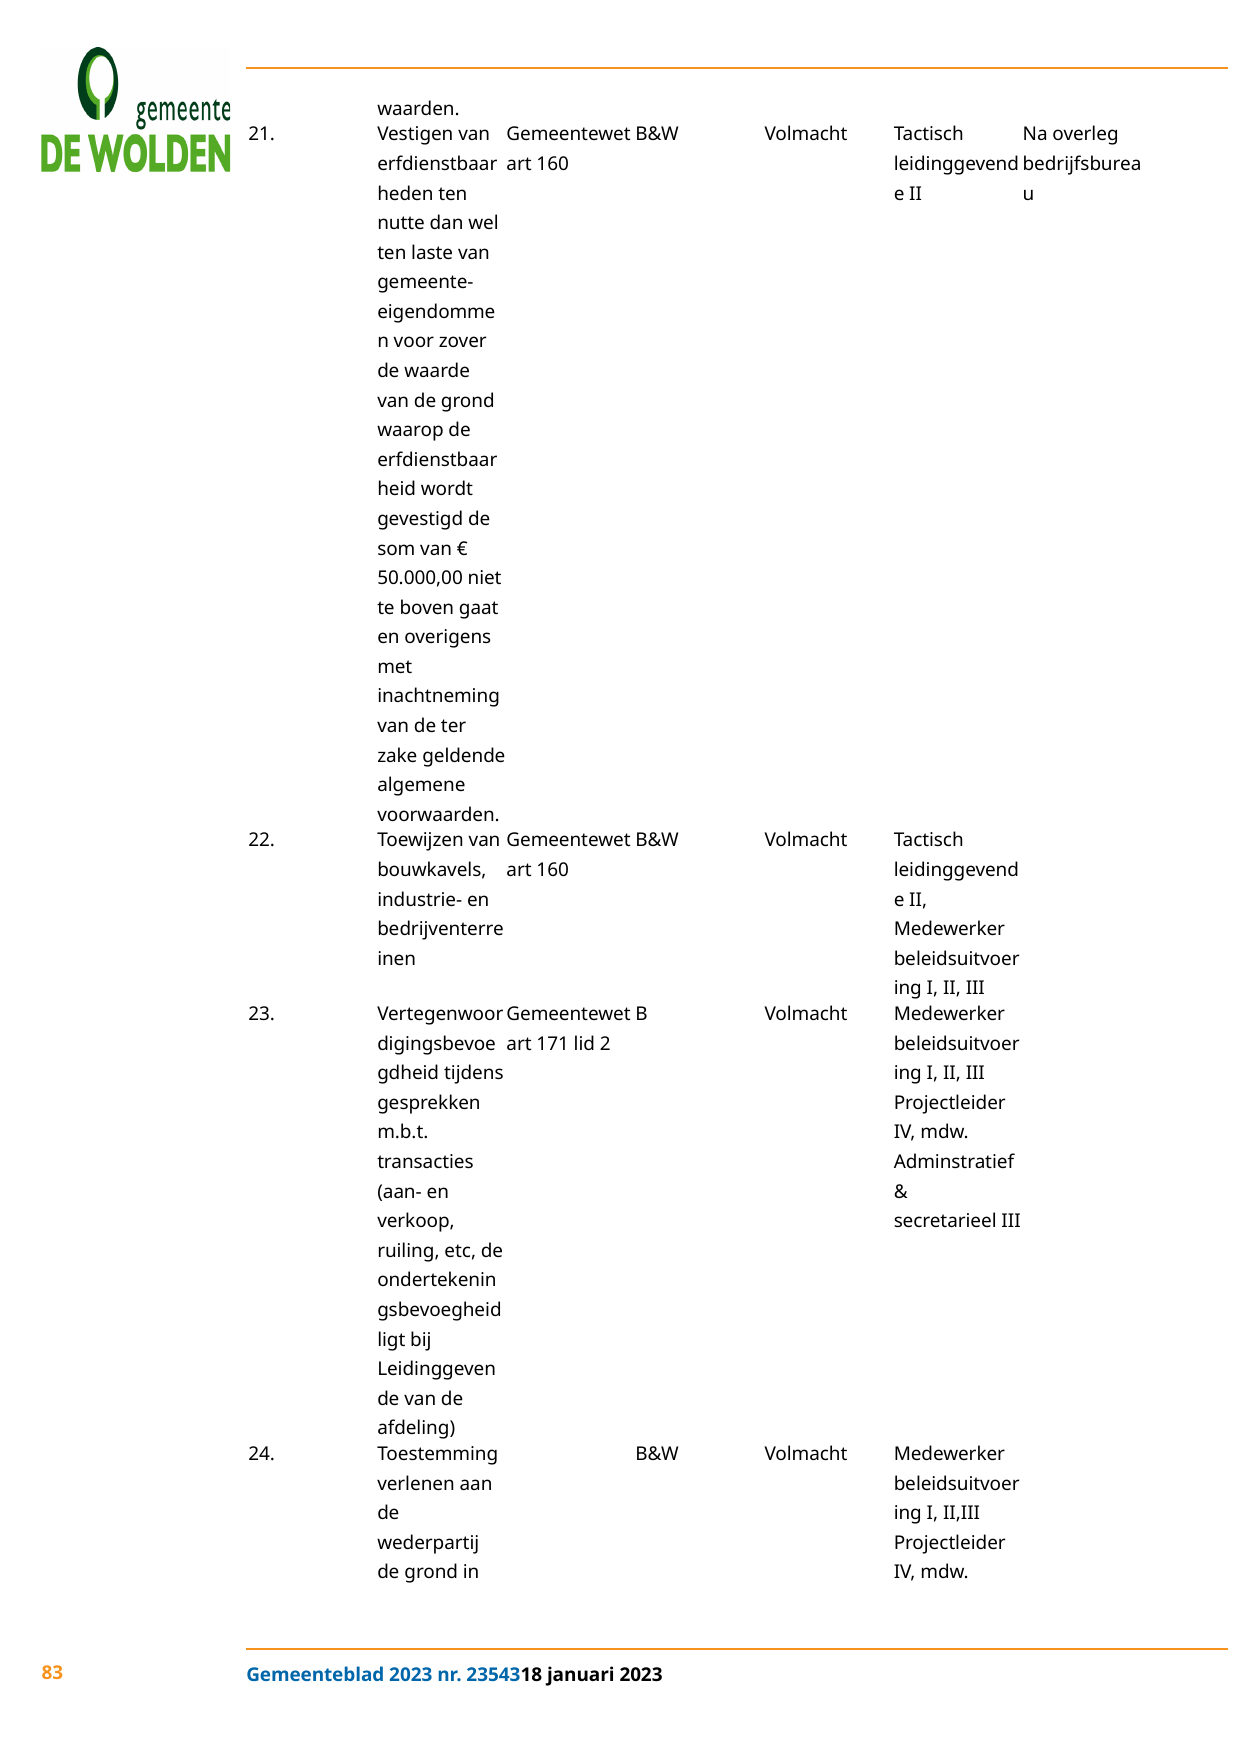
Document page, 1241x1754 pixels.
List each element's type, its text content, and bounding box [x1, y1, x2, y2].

table_cell Medewerker beleidsuitvoering I, II,III Projectleider IV, mdw. [894, 1440, 1022, 1584]
table_cell Volmacht [764, 827, 893, 1000]
table_cell Volmacht [764, 1440, 893, 1584]
table_cell Vertegenwoordigingsbevoegdheid tijdens gesprekken m.b.t. transacties (aan- en verkoop, ruiling, etc, de ondertekeningsbevoegheid ligt bij Leidinggevende van de afdeling) [377, 1000, 506, 1440]
picture [41, 47, 231, 172]
table_cell [764, 95, 893, 121]
table_cell Gemeentewet art 160 [506, 121, 635, 827]
table_cell [248, 121, 377, 827]
table_cell Volmacht [764, 1000, 893, 1440]
table_cell [1023, 95, 1152, 121]
table_cell [1023, 1440, 1152, 1584]
table_cell [248, 95, 377, 121]
table_cell Tactisch leidinggevende II [894, 121, 1022, 827]
table_cell Gemeentewet art 160 [506, 827, 635, 1000]
table_cell B&W [635, 121, 764, 827]
table_cell [1023, 1000, 1152, 1440]
table_cell [248, 1440, 377, 1584]
table_cell Tactisch leidinggevende II, Medewerker beleidsuitvoering I, II, III [894, 827, 1022, 1000]
table_cell B [635, 1000, 764, 1440]
table_cell Volmacht [764, 121, 893, 827]
table_cell Toewijzen van bouwkavels, industrie- en bedrijventerreinen [377, 827, 506, 1000]
table_cell [894, 95, 1022, 121]
table_cell Gemeentewet art 171 lid 2 [506, 1000, 635, 1440]
table_cell [506, 1440, 635, 1584]
table_cell waarden. [377, 95, 506, 121]
table_cell Medewerker beleidsuitvoering I, II, III Projectleider IV, mdw. Adminstratief & secretarieel III [894, 1000, 1022, 1440]
table_cell Na overleg bedrijfsbureau [1023, 121, 1152, 827]
table_cell Toestemming verlenen aan de wederpartij de grond in [377, 1440, 506, 1584]
table_cell B&W [635, 1440, 764, 1584]
table_cell [248, 827, 377, 1000]
table_cell [248, 1000, 377, 1440]
table_cell [635, 95, 764, 121]
table_cell Vestigen van erfdienstbaarheden ten nutte dan wel ten laste van gemeente-eigendommen voor zover de waarde van de grond waarop de erfdienstbaarheid wordt gevestigd de som van € 50.000,00 niet te boven gaat en overigens met inachtneming van de ter zake geldende algemene voorwaarden. [377, 121, 506, 827]
table_cell [506, 95, 635, 121]
table_cell B&W [635, 827, 764, 1000]
table_cell [1023, 827, 1152, 1000]
